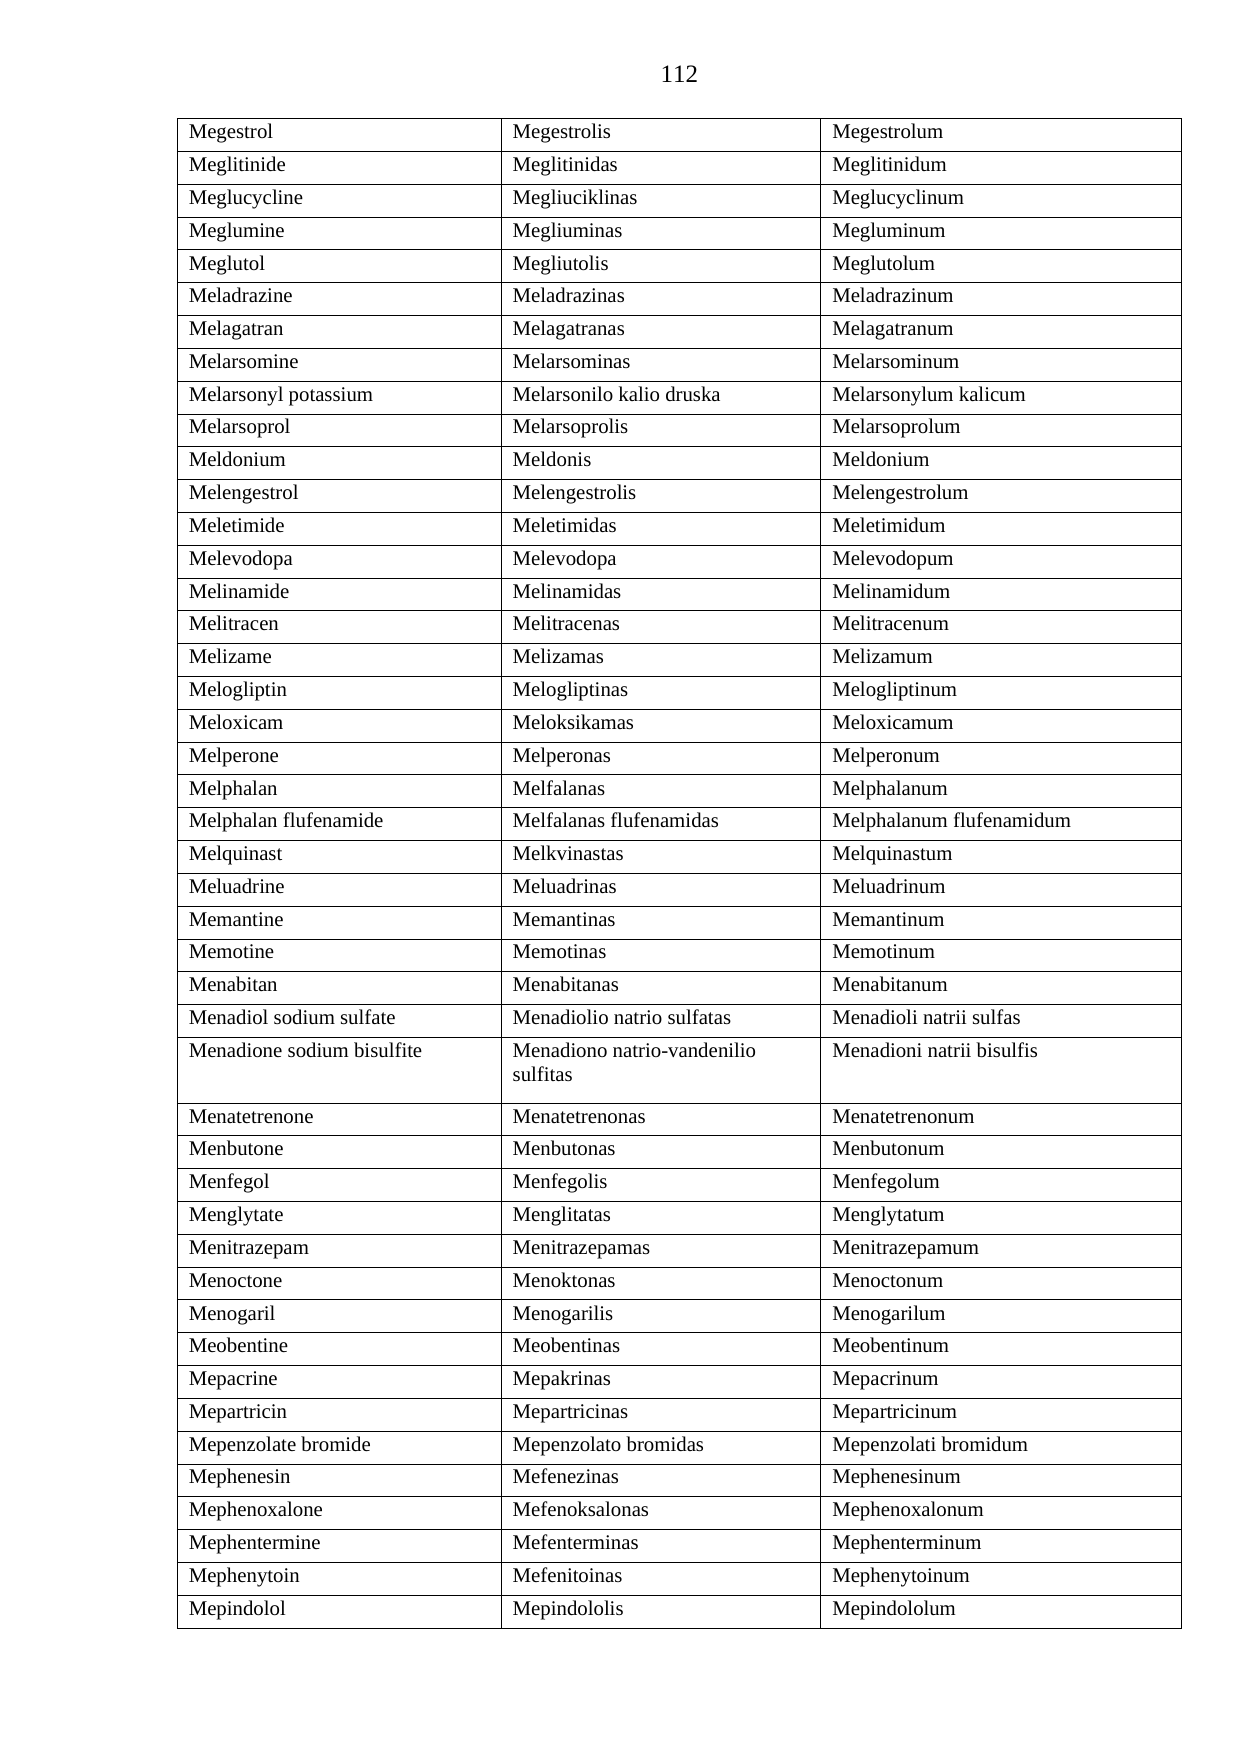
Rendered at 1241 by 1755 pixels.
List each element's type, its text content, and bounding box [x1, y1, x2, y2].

table_cell Megliutolis [502, 250, 820, 282]
table_cell Mepartricinum [821, 1399, 1181, 1431]
table_cell Menfegolum [821, 1169, 1181, 1201]
table_cell Melfalanas flufenamidas [502, 808, 820, 840]
table_cell Meloxicamum [821, 710, 1181, 742]
table_cell Melitracen [178, 611, 501, 643]
table_cell Melinamide [178, 579, 501, 610]
table_cell Megluminum [821, 218, 1181, 249]
table_cell Megliuciklinas [502, 185, 820, 217]
table_cell Melevodopa [178, 546, 501, 577]
table_cell Melarsominas [502, 349, 820, 381]
table_cell Memotine [178, 940, 501, 971]
table_cell Megestrolis [502, 119, 820, 151]
table_cell Menogarilis [502, 1300, 820, 1332]
table_cell Melagatranum [821, 316, 1181, 348]
table_cell Melperonum [821, 743, 1181, 774]
table_cell Meglumine [178, 218, 501, 249]
table_cell Meladrazinum [821, 283, 1181, 315]
table_cell Menogarilum [821, 1300, 1181, 1332]
table_cell Melphalan flufenamide [178, 808, 501, 840]
table_cell Mefenterminas [502, 1530, 820, 1562]
table_cell Mepindolol [178, 1596, 501, 1627]
table_cell Meglitinidum [821, 152, 1181, 184]
table_cell Meldonium [821, 447, 1181, 479]
table_cell Menbutonas [502, 1136, 820, 1168]
table_cell Meluadrinas [502, 874, 820, 906]
table_cell Mepindololis [502, 1596, 820, 1627]
table_cell Meletimidas [502, 513, 820, 545]
table_cell Melogliptinas [502, 677, 820, 709]
table_cell Menabitanas [502, 972, 820, 1004]
table_cell Mepenzolati bromidum [821, 1432, 1181, 1463]
table_cell Meldonis [502, 447, 820, 479]
table_cell Meluadrine [178, 874, 501, 906]
table_cell Melengestrolis [502, 480, 820, 512]
table_cell Meglucyclinum [821, 185, 1181, 217]
table_cell Melfalanas [502, 775, 820, 807]
table_cell Meglucycline [178, 185, 501, 217]
table_cell Mepenzolate bromide [178, 1432, 501, 1463]
table_cell Melinamidum [821, 579, 1181, 610]
table_cell Melizame [178, 644, 501, 676]
table_cell Meletimidum [821, 513, 1181, 545]
table_cell Menadioni natrii bisulfis [821, 1038, 1181, 1102]
table_cell Menatetrenone [178, 1104, 501, 1135]
table_cell Melagatran [178, 316, 501, 348]
table_cell Menadiono natrio-vandenilio sulfitas [502, 1038, 820, 1102]
table_cell Memantine [178, 907, 501, 938]
table_cell Menabitan [178, 972, 501, 1004]
table_cell Melquinastum [821, 841, 1181, 873]
table_cell Melinamidas [502, 579, 820, 610]
table_cell Melengestrol [178, 480, 501, 512]
table_cell Melarsonilo kalio druska [502, 382, 820, 413]
table_cell Mephenytoin [178, 1563, 501, 1595]
table_cell Mephenytoinum [821, 1563, 1181, 1595]
table_cell Melevodopa [502, 546, 820, 577]
table_cell Meletimide [178, 513, 501, 545]
table_cell Meladrazine [178, 283, 501, 315]
table_cell Megestrol [178, 119, 501, 151]
table_cell Mepacrine [178, 1366, 501, 1398]
table_cell Mephenoxalone [178, 1497, 501, 1529]
table_cell Menglytatum [821, 1202, 1181, 1234]
table_cell Melevodopum [821, 546, 1181, 577]
table_cell Melogliptinum [821, 677, 1181, 709]
table_cell Mepacrinum [821, 1366, 1181, 1398]
table_cell Meluadrinum [821, 874, 1181, 906]
table_cell Mepartricin [178, 1399, 501, 1431]
table_cell Mefenezinas [502, 1465, 820, 1496]
table_cell Memantinum [821, 907, 1181, 938]
table_cell Menadiol sodium sulfate [178, 1005, 501, 1037]
table_cell Meglitinidas [502, 152, 820, 184]
table_cell Mepartricinas [502, 1399, 820, 1431]
table_cell Melkvinastas [502, 841, 820, 873]
table_cell Mephenesinum [821, 1465, 1181, 1496]
table_cell Melarsoprolum [821, 415, 1181, 446]
table_cell Melphalan [178, 775, 501, 807]
table_cell Melizamas [502, 644, 820, 676]
table_cell Melphalanum flufenamidum [821, 808, 1181, 840]
table_cell Menoktonas [502, 1268, 820, 1299]
table_cell Menbutonum [821, 1136, 1181, 1168]
table_cell Mepenzolato bromidas [502, 1432, 820, 1463]
table_cell Menogaril [178, 1300, 501, 1332]
table_cell Megestrolum [821, 119, 1181, 151]
table_cell Mephenoxalonum [821, 1497, 1181, 1529]
table_cell Menatetrenonas [502, 1104, 820, 1135]
table_cell Melarsoprolis [502, 415, 820, 446]
table_cell Mepakrinas [502, 1366, 820, 1398]
table_cell Menitrazepamum [821, 1235, 1181, 1267]
table_cell Melitracenum [821, 611, 1181, 643]
table_cell Melarsonyl potassium [178, 382, 501, 413]
table_cell Menadiolio natrio sulfatas [502, 1005, 820, 1037]
table_cell Meglutol [178, 250, 501, 282]
table_cell Menoctonum [821, 1268, 1181, 1299]
table_cell Menatetrenonum [821, 1104, 1181, 1135]
table_cell Melogliptin [178, 677, 501, 709]
table_cell Mephenesin [178, 1465, 501, 1496]
table_cell Meobentinas [502, 1333, 820, 1365]
table_cell Menfegol [178, 1169, 501, 1201]
table_cell Meglitinide [178, 152, 501, 184]
table_cell Melengestrolum [821, 480, 1181, 512]
table_cell Meldonium [178, 447, 501, 479]
table_cell Memantinas [502, 907, 820, 938]
table_cell Meobentinum [821, 1333, 1181, 1365]
table_cell Melarsonylum kalicum [821, 382, 1181, 413]
table_cell Menitrazepam [178, 1235, 501, 1267]
table_cell Meobentine [178, 1333, 501, 1365]
table_cell Melagatranas [502, 316, 820, 348]
table_cell Mephentermine [178, 1530, 501, 1562]
table_cell Menadione sodium bisulfite [178, 1038, 501, 1102]
table_cell Mepindololum [821, 1596, 1181, 1627]
table_cell Melarsominum [821, 349, 1181, 381]
table_cell Melperone [178, 743, 501, 774]
table_cell Melphalanum [821, 775, 1181, 807]
table_cell Meloxicam [178, 710, 501, 742]
table_cell Meladrazinas [502, 283, 820, 315]
table_cell Memotinum [821, 940, 1181, 971]
table_cell Melizamum [821, 644, 1181, 676]
table_cell Menitrazepamas [502, 1235, 820, 1267]
table_cell Menabitanum [821, 972, 1181, 1004]
table_cell Menglitatas [502, 1202, 820, 1234]
table_cell Melitracenas [502, 611, 820, 643]
table_cell Menglytate [178, 1202, 501, 1234]
table_cell Melperonas [502, 743, 820, 774]
table_cell Mephenterminum [821, 1530, 1181, 1562]
table_cell Menfegolis [502, 1169, 820, 1201]
table_cell Melarsoprol [178, 415, 501, 446]
table_cell Menadioli natrii sulfas [821, 1005, 1181, 1037]
table_cell Mefenitoinas [502, 1563, 820, 1595]
table_cell Melquinast [178, 841, 501, 873]
table_cell Melarsomine [178, 349, 501, 381]
table_cell Mefenoksalonas [502, 1497, 820, 1529]
table_cell Meloksikamas [502, 710, 820, 742]
table_cell Megliuminas [502, 218, 820, 249]
table_cell Menoctone [178, 1268, 501, 1299]
table_cell Meglutolum [821, 250, 1181, 282]
table_cell Memotinas [502, 940, 820, 971]
table_cell Menbutone [178, 1136, 501, 1168]
